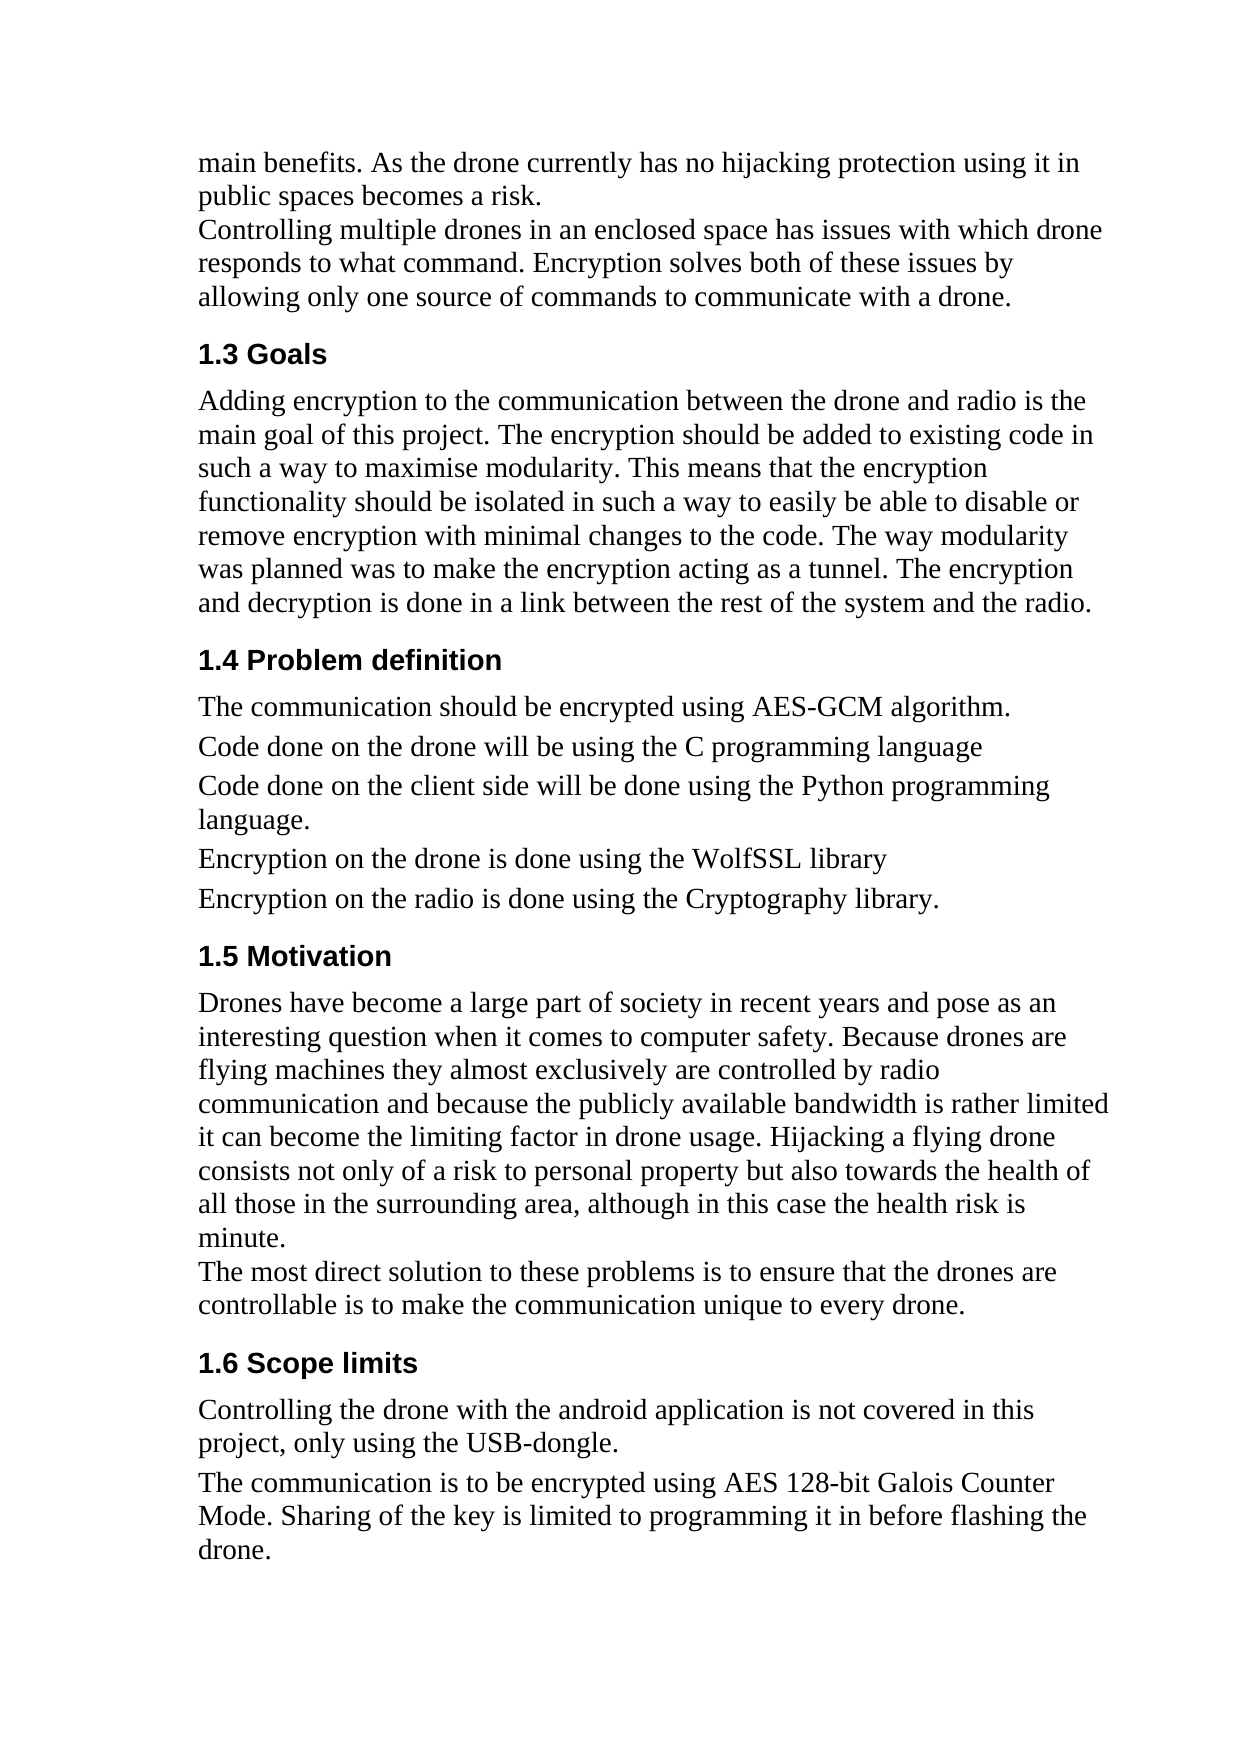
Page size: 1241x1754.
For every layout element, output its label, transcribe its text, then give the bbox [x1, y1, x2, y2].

text Encryption on the radio is done using the Cryptography library. [198, 881, 1119, 914]
subtitle Motivation [198, 939, 1119, 973]
text The communication should be encrypted using AES-GCM algorithm. [198, 689, 1119, 723]
text The most direct solution to these problems is to ensure that the drones are controllable is to make the communication unique to every drone. [198, 1254, 1119, 1321]
text Adding encryption to the communication between the drone and radio is the main goal of this project. The encryption should be added to existing code in such a way to maximise modularity. This means that the encryption functionality should be isolated in such a way to easily be able to disable or remove encryption with minimal changes to the code. The way modularity was planned was to make the encryption acting as a tunnel. The encryption and decryption is done in a link between the rest of the system and the radio. [198, 383, 1119, 618]
subtitle Problem definition [198, 643, 1119, 677]
text Controlling multiple drones in an enclosed space has issues with which drone responds to what command. Encryption solves both of these issues by allowing only one source of commands to communicate with a drone. [198, 212, 1119, 312]
subtitle Goals [198, 337, 1119, 371]
text Encryption on the drone is done using the WolfSSL library [198, 841, 1119, 875]
text Code done on the drone will be using the C programming language [198, 729, 1119, 762]
text Controlling the drone with the android application is not covered in this project, only using the USB-dongle. [198, 1392, 1119, 1459]
text main benefits. As the drone currently has no hijacking protection using it in public spaces becomes a risk. [198, 145, 1119, 212]
text Drones have become a large part of society in recent years and pose as an interesting question when it comes to computer safety. Because drones are flying machines they almost exclusively are controlled by radio communication and because the publicly available bandwidth is rather limited it can become the limiting factor in drone usage. Hijacking a flying drone consists not only of a risk to personal property but also towards the health of all those in the surrounding area, although in this case the health risk is minute. [198, 985, 1119, 1254]
subtitle Scope limits [198, 1346, 1119, 1379]
text Code done on the client side will be done using the Python programming language. [198, 768, 1119, 835]
text The communication is to be encrypted using AES 128-bit Galois Counter Mode. Sharing of the key is limited to programming it in before flashing the drone. [198, 1465, 1119, 1565]
